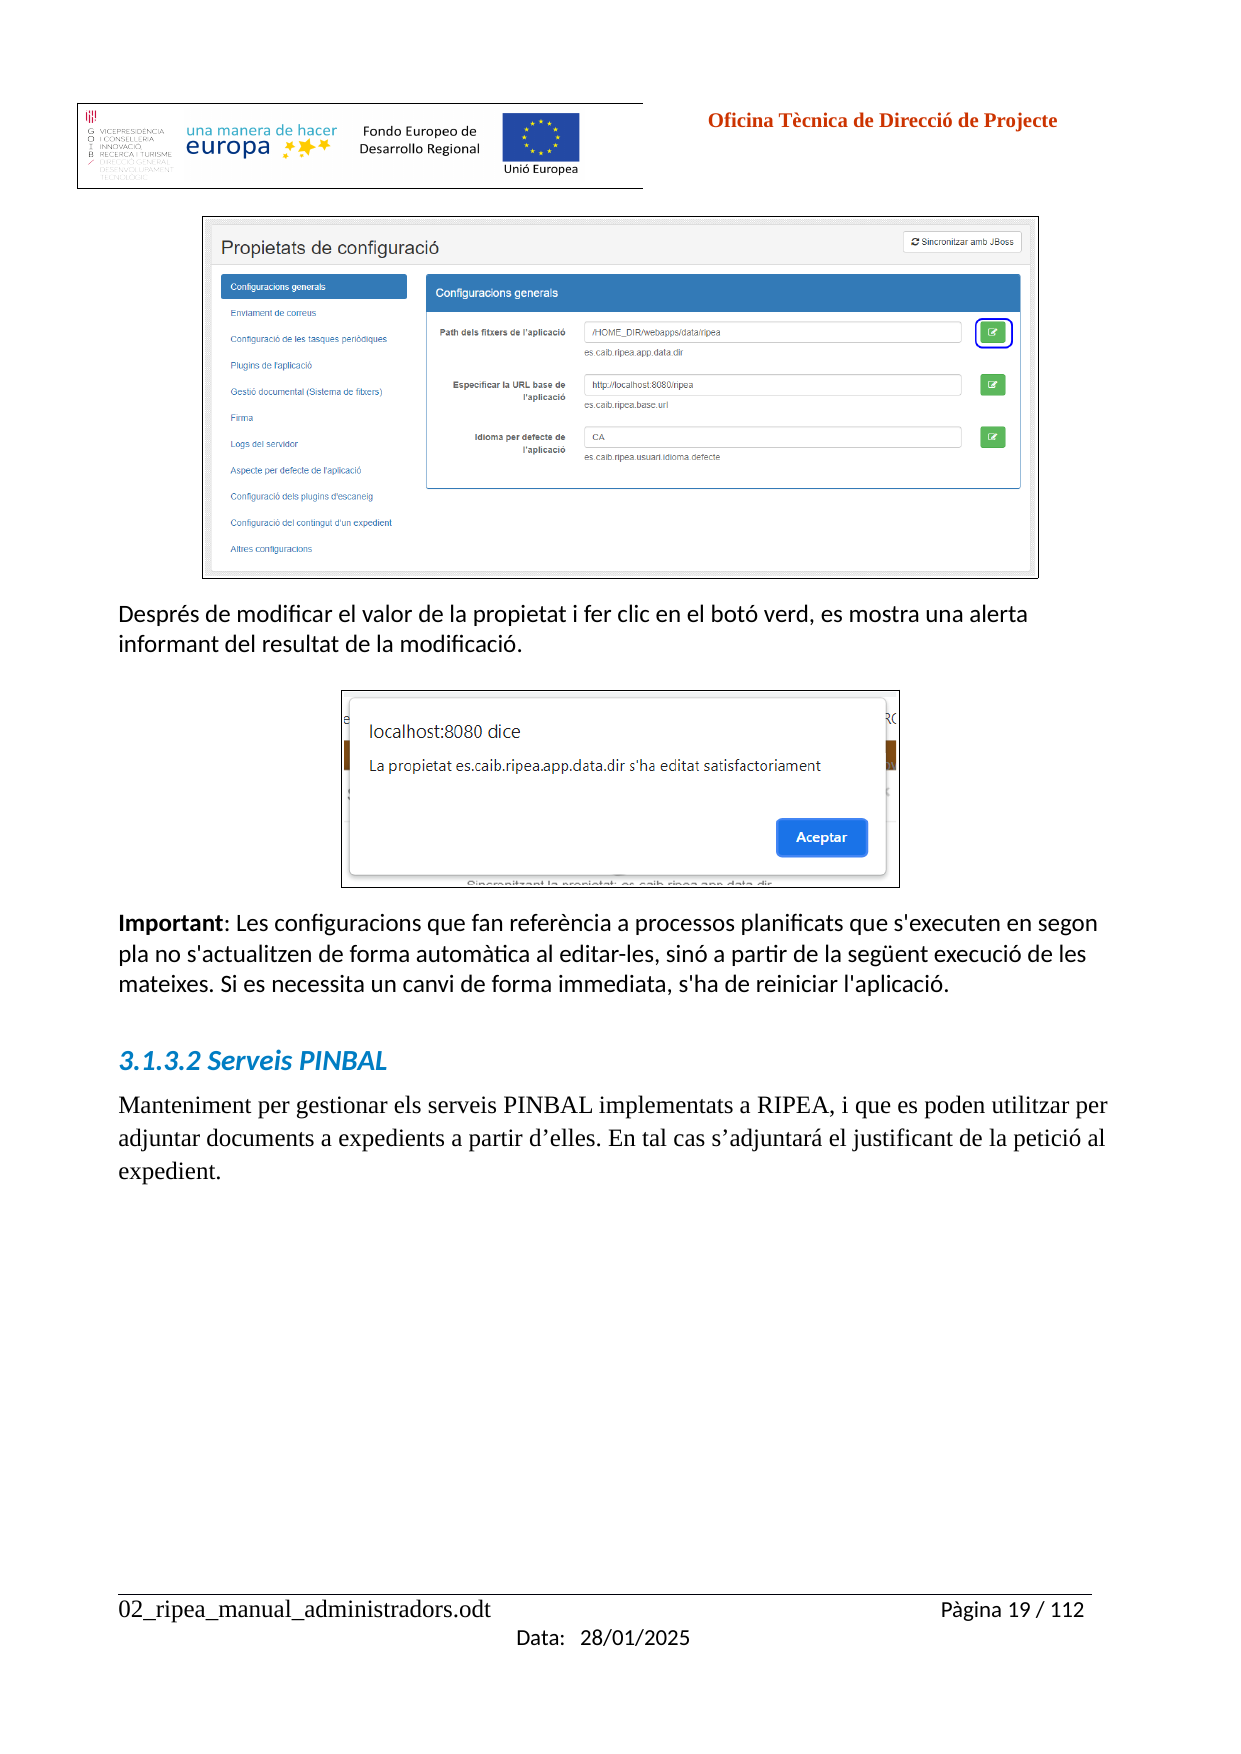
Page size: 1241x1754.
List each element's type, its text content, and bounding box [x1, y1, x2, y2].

subtitle 3.1.3.2 Serveis PINBAL [118, 1042, 1122, 1078]
text Important: Les configuracions que fan referència a processos planificats que s'executen en segon pla no s'actualitzen de forma automàtica al editar-les, sinó a partir de la següent execució de les mateixes. Si es necessita un canvi de forma immediata, s'ha de reiniciar l'aplicació. [118, 907, 1122, 999]
text Després de modificar el valor de la propietat i fer clic en el botó verd, es mostra una alerta informant del resultat de la modificació. [118, 598, 1122, 659]
picture [205, 219, 1036, 576]
picture [344, 692, 897, 885]
picture [82, 108, 178, 182]
picture [184, 108, 585, 182]
text Manteniment per gestionar els serveis PINBAL implementats a RIPEA, i que es poden utilitzar per adjuntar documents a expedients a partir d’elles. En tal cas s’adjuntará el justificant de la petició al expedient. [118, 1090, 1122, 1185]
